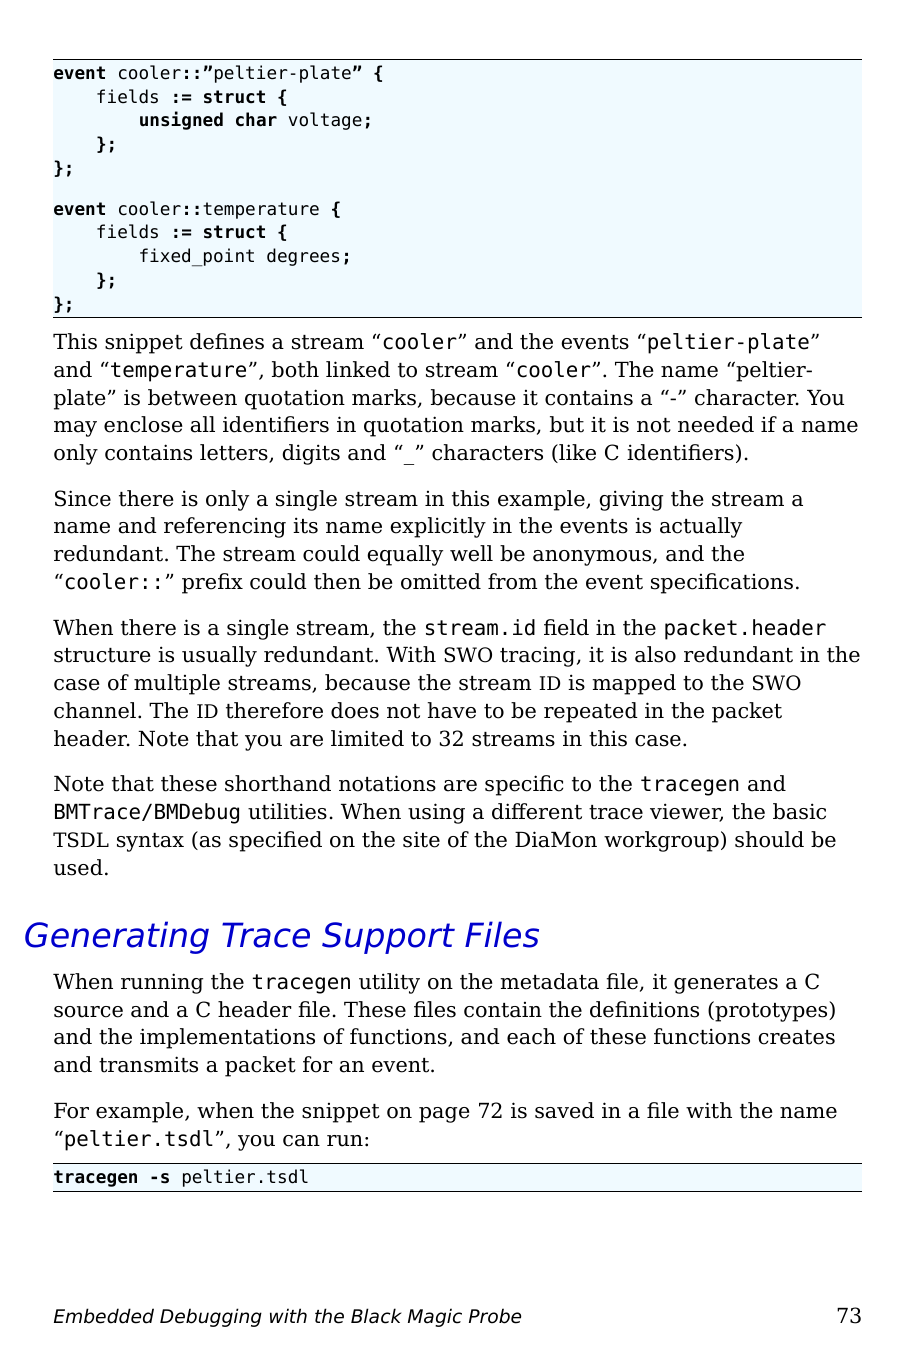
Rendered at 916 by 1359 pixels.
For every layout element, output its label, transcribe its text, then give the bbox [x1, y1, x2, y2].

text unsigned char voltage; [53, 106, 862, 130]
text event cooler::temperature { [53, 199, 862, 218]
text event cooler::”peltier-plate” { [53, 60, 862, 83]
text }; [53, 130, 862, 154]
text tracegen -s peltier.tsdl [53, 1164, 862, 1191]
text When running the tracegen utility on the metadata file, it generates a C source and a C header file. These files contain the definitions (prototypes) and the implementations of functions, and each of these functions creates and transmits a packet for an event. [53, 970, 862, 1077]
text }; [53, 154, 862, 178]
text fields := struct { [53, 218, 862, 242]
subtitle Generating Trace Support Files [24, 916, 862, 955]
text When there is a single stream, the stream.id field in the packet.header structure is usually redundant. With SWO tracing, it is also redundant in the case of multiple streams, because the stream ID is mapped to the SWO channel. The ID therefore does not have to be repeated in the packet header. Note that you are limited to 32 streams in this case. [53, 616, 862, 751]
text fields := struct { [53, 83, 862, 106]
text Note that these shorthand notations are specific to the tracegen and BMTrace/BMDebug utilities. When using a different trace viewer, the basic TSDL syntax (as specified on the site of the DiaMon workgroup) should be used. [53, 772, 862, 880]
text This snippet defines a stream “cooler” and the events “peltier-plate” and “temperature”, both linked to stream “cooler”. The name “peltier-plate” is between quotation marks, because it contains a “-” character. You may enclose all identifiers in quotation marks, but it is not needed if a name only contains letters, digits and “_” characters (like C identifiers). [53, 330, 862, 465]
text }; [53, 289, 862, 317]
text Since there is only a single stream in this example, giving the stream a name and referencing its name explicitly in the events is actually redundant. The stream could equally well be anonymous, and the “cooler::” prefix could then be omitted from the event specifications. [53, 487, 862, 594]
text fixed_point degrees; [53, 242, 862, 266]
text }; [53, 266, 862, 289]
text For example, when the snippet on page 72 is saved in a file with the name “peltier.tsdl”, you can run: [53, 1099, 862, 1151]
